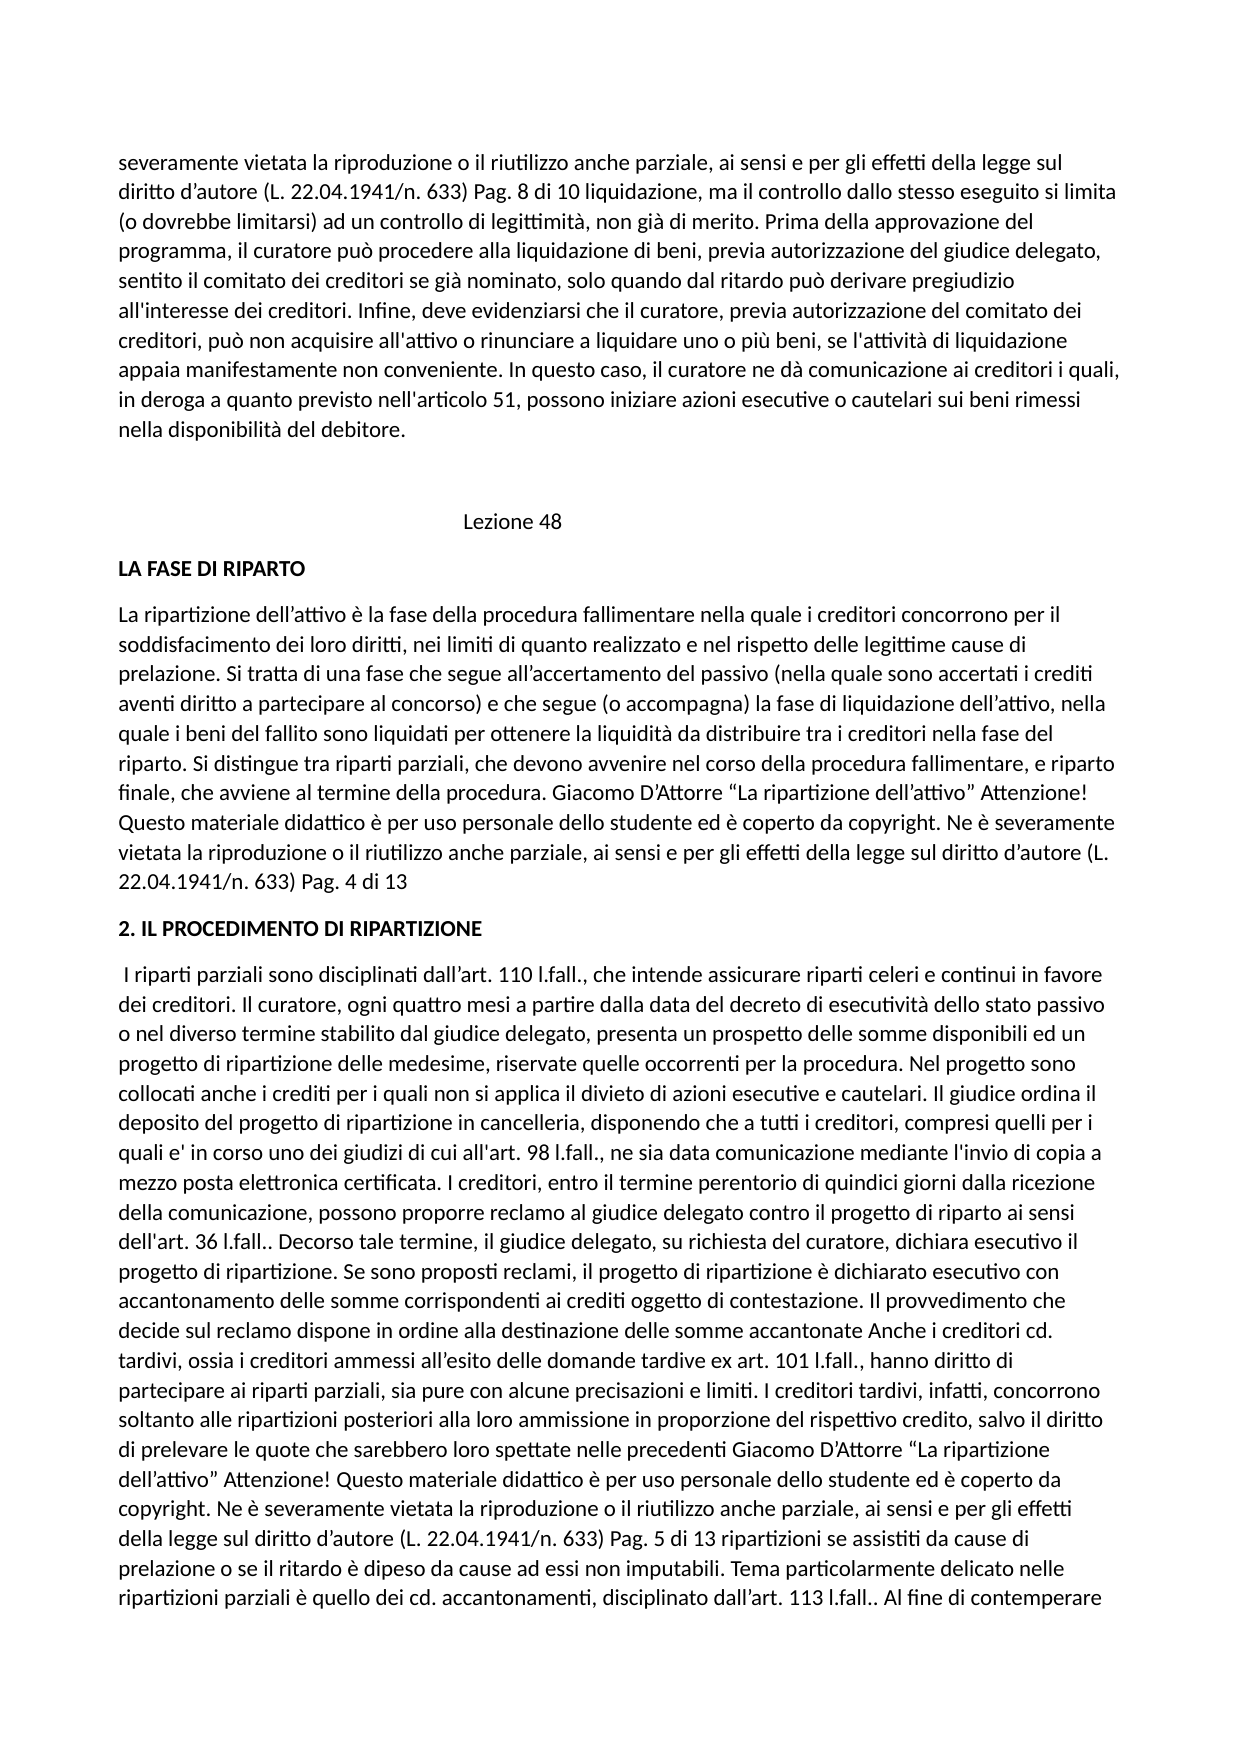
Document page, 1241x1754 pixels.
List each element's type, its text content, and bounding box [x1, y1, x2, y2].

text 2. IL PROCEDIMENTO DI RIPARTIZIONE [118, 914, 1122, 942]
text I riparti parziali sono disciplinati dall’art. 110 l.fall., che intende assicurare riparti celeri e continui in favore dei creditori. Il curatore, ogni quattro mesi a partire dalla data del decreto di esecutività dello stato passivo o nel diverso termine stabilito dal giudice delegato, presenta un prospetto delle somme disponibili ed un progetto di ripartizione delle medesime, riservate quelle occorrenti per la procedura. Nel progetto sono collocati anche i crediti per i quali non si applica il divieto di azioni esecutive e cautelari. Il giudice ordina il deposito del progetto di ripartizione in cancelleria, disponendo che a tutti i creditori, compresi quelli per i quali e' in corso uno dei giudizi di cui all'art. 98 l.fall., ne sia data comunicazione mediante l'invio di copia a mezzo posta elettronica certificata. I creditori, entro il termine perentorio di quindici giorni dalla ricezione della comunicazione, possono proporre reclamo al giudice delegato contro il progetto di riparto ai sensi dell'art. 36 l.fall.. Decorso tale termine, il giudice delegato, su richiesta del curatore, dichiara esecutivo il progetto di ripartizione. Se sono proposti reclami, il progetto di ripartizione è dichiarato esecutivo con accantonamento delle somme corrispondenti ai crediti oggetto di contestazione. Il provvedimento che decide sul reclamo dispone in ordine alla destinazione delle somme accantonate Anche i creditori cd. tardivi, ossia i creditori ammessi all’esito delle domande tardive ex art. 101 l.fall., hanno diritto di partecipare ai riparti parziali, sia pure con alcune precisazioni e limiti. I creditori tardivi, infatti, concorrono soltanto alle ripartizioni posteriori alla loro ammissione in proporzione del rispettivo credito, salvo il diritto di prelevare le quote che sarebbero loro spettate nelle precedenti Giacomo D’Attorre “La ripartizione dell’attivo” Attenzione! Questo materiale didattico è per uso personale dello studente ed è coperto da copyright. Ne è severamente vietata la riproduzione o il riutilizzo anche parziale, ai sensi e per gli effetti della legge sul diritto d’autore (L. 22.04.1941/n. 633) Pag. 5 di 13 ripartizioni se assistiti da cause di prelazione o se il ritardo è dipeso da cause ad essi non imputabili. Tema particolarmente delicato nelle ripartizioni parziali è quello dei cd. accantonamenti, disciplinato dall’art. 113 l.fall.. Al fine di contemperare [118, 960, 1122, 1612]
text severamente vietata la riproduzione o il riutilizzo anche parziale, ai sensi e per gli effetti della legge sul diritto d’autore (L. 22.04.1941/n. 633) Pag. 8 di 10 liquidazione, ma il controllo dallo stesso eseguito si limita (o dovrebbe limitarsi) ad un controllo di legittimità, non già di merito. Prima della approvazione del programma, il curatore può procedere alla liquidazione di beni, previa autorizzazione del giudice delegato, sentito il comitato dei creditori se già nominato, solo quando dal ritardo può derivare pregiudizio all'interesse dei creditori. Infine, deve evidenziarsi che il curatore, previa autorizzazione del comitato dei creditori, può non acquisire all'attivo o rinunciare a liquidare uno o più beni, se l'attività di liquidazione appaia manifestamente non conveniente. In questo caso, il curatore ne dà comunicazione ai creditori i quali, in deroga a quanto previsto nell'articolo 51, possono iniziare azioni esecutive o cautelari sui beni rimessi nella disponibilità del debitore. [118, 148, 1122, 443]
text La ripartizione dell’attivo è la fase della procedura fallimentare nella quale i creditori concorrono per il soddisfacimento dei loro diritti, nei limiti di quanto realizzato e nel rispetto delle legittime cause di prelazione. Si tratta di una fase che segue all’accertamento del passivo (nella quale sono accertati i crediti aventi diritto a partecipare al concorso) e che segue (o accompagna) la fase di liquidazione dell’attivo, nella quale i beni del fallito sono liquidati per ottenere la liquidità da distribuire tra i creditori nella fase del riparto. Si distingue tra riparti parziali, che devono avvenire nel corso della procedura fallimentare, e riparto finale, che avviene al termine della procedura. Giacomo D’Attorre “La ripartizione dell’attivo” Attenzione! Questo materiale didattico è per uso personale dello studente ed è coperto da copyright. Ne è severamente vietata la riproduzione o il riutilizzo anche parziale, ai sensi e per gli effetti della legge sul diritto d’autore (L. 22.04.1941/n. 633) Pag. 4 di 13 [118, 600, 1122, 895]
text Lezione 48 [118, 507, 1122, 536]
text LA FASE DI RIPARTO [118, 554, 1122, 582]
